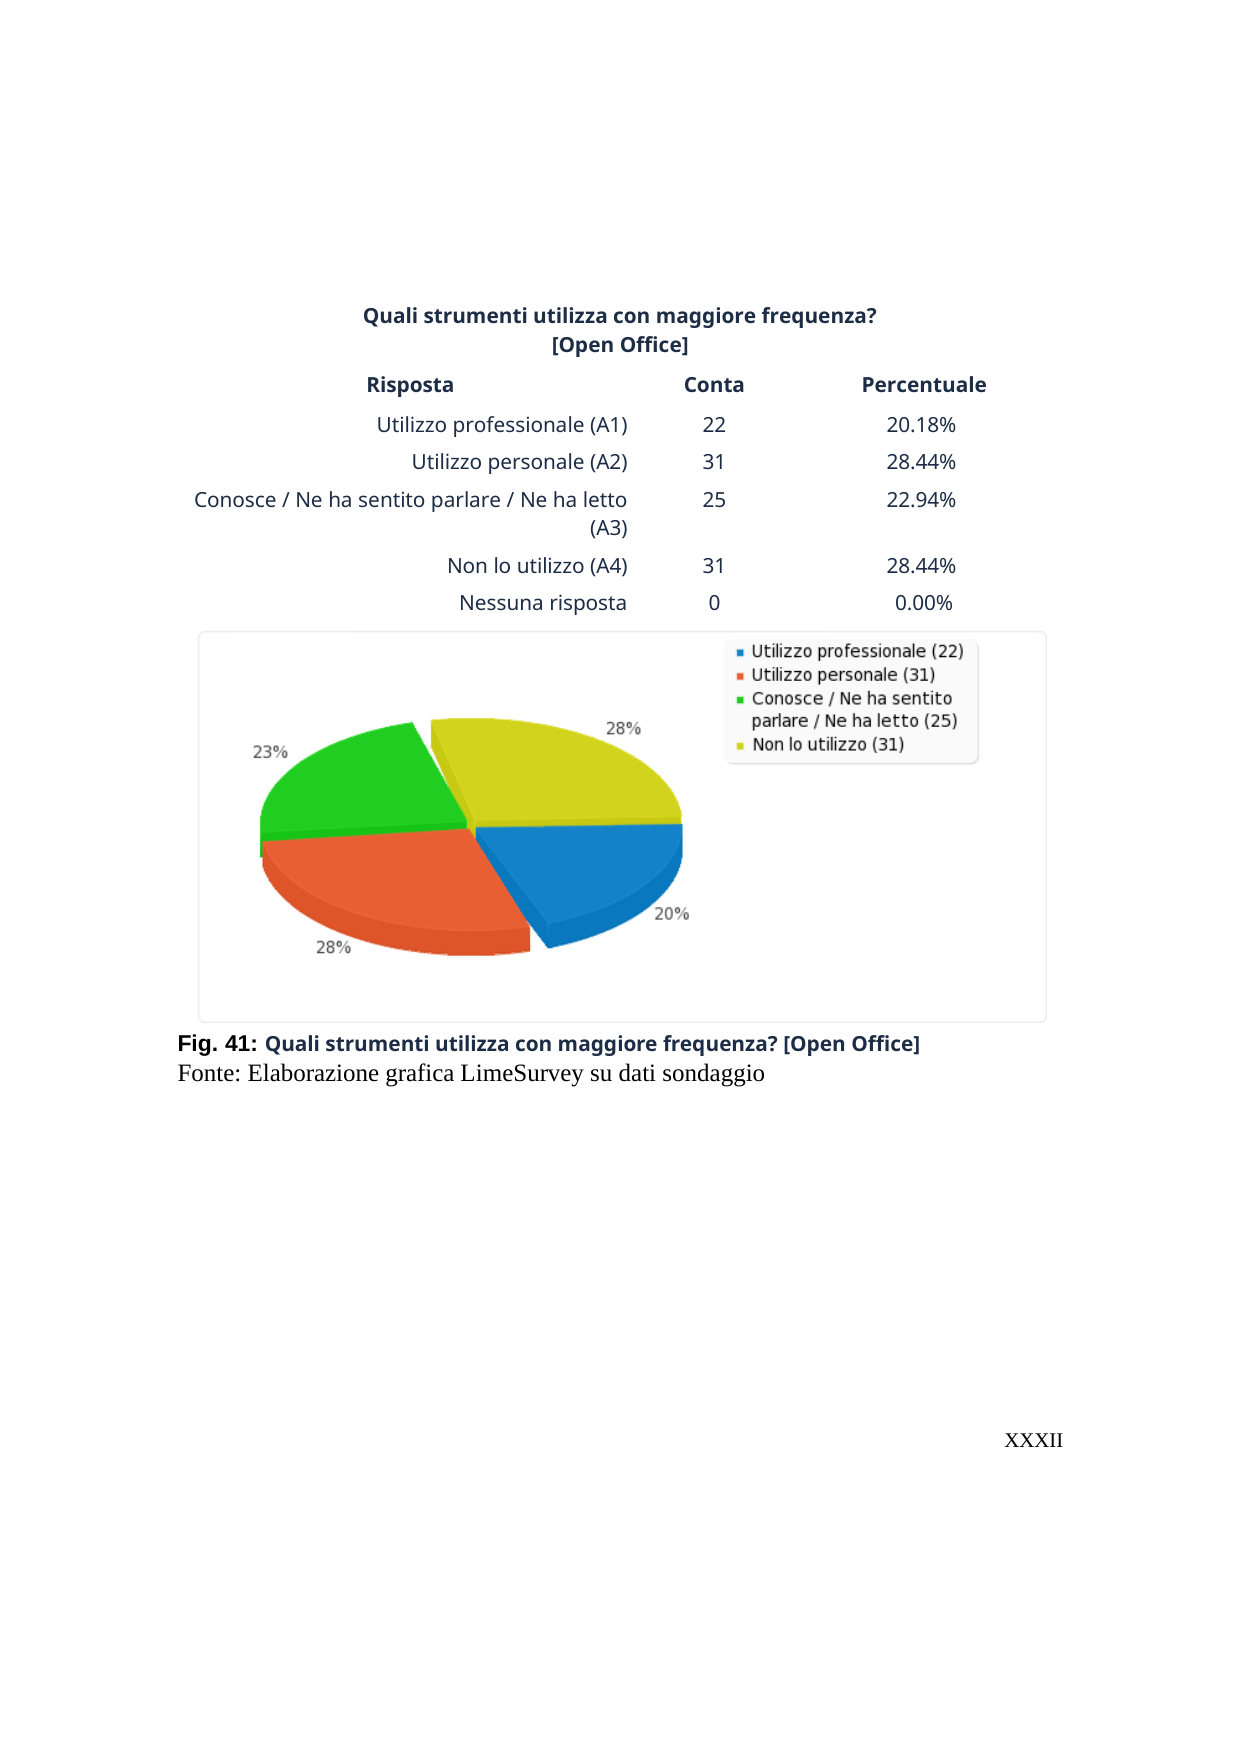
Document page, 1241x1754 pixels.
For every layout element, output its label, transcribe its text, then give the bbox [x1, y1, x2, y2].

text Fonte: Elaborazione grafica LimeSurvey su dati sondaggio [177, 1059, 1063, 1087]
table_cell Conta [643, 364, 785, 405]
table_cell Utilizzo personale (A2) [177, 443, 643, 480]
table_cell Nessuna risposta [177, 584, 643, 621]
table_cell 0 [643, 584, 785, 621]
table_cell 31 [643, 546, 785, 584]
table_cell 22 [643, 405, 785, 443]
table_cell 22.94% [785, 480, 1063, 546]
table_cell 25 [643, 480, 785, 546]
table_cell [177, 621, 1063, 1027]
table_cell 28.44% [785, 443, 1063, 480]
table_cell 28.44% [785, 546, 1063, 584]
table_cell 0.00% [785, 584, 1063, 621]
text Fig. 41: Quali strumenti utilizza con maggiore frequenza? [Open Office] [177, 1029, 1063, 1057]
table_cell 20.18% [785, 405, 1063, 443]
picture [192, 626, 1047, 1023]
table_cell Risposta [177, 364, 643, 405]
table_cell Conosce / Ne ha sentito parlare / Ne ha letto (A3) [177, 480, 643, 546]
table_cell Utilizzo professionale (A1) [177, 405, 643, 443]
table_cell Percentuale [785, 364, 1063, 405]
table_header Quali strumenti utilizza con maggiore frequenza? [Open Office] [177, 295, 1063, 364]
table_cell 31 [643, 443, 785, 480]
table_cell Non lo utilizzo (A4) [177, 546, 643, 584]
